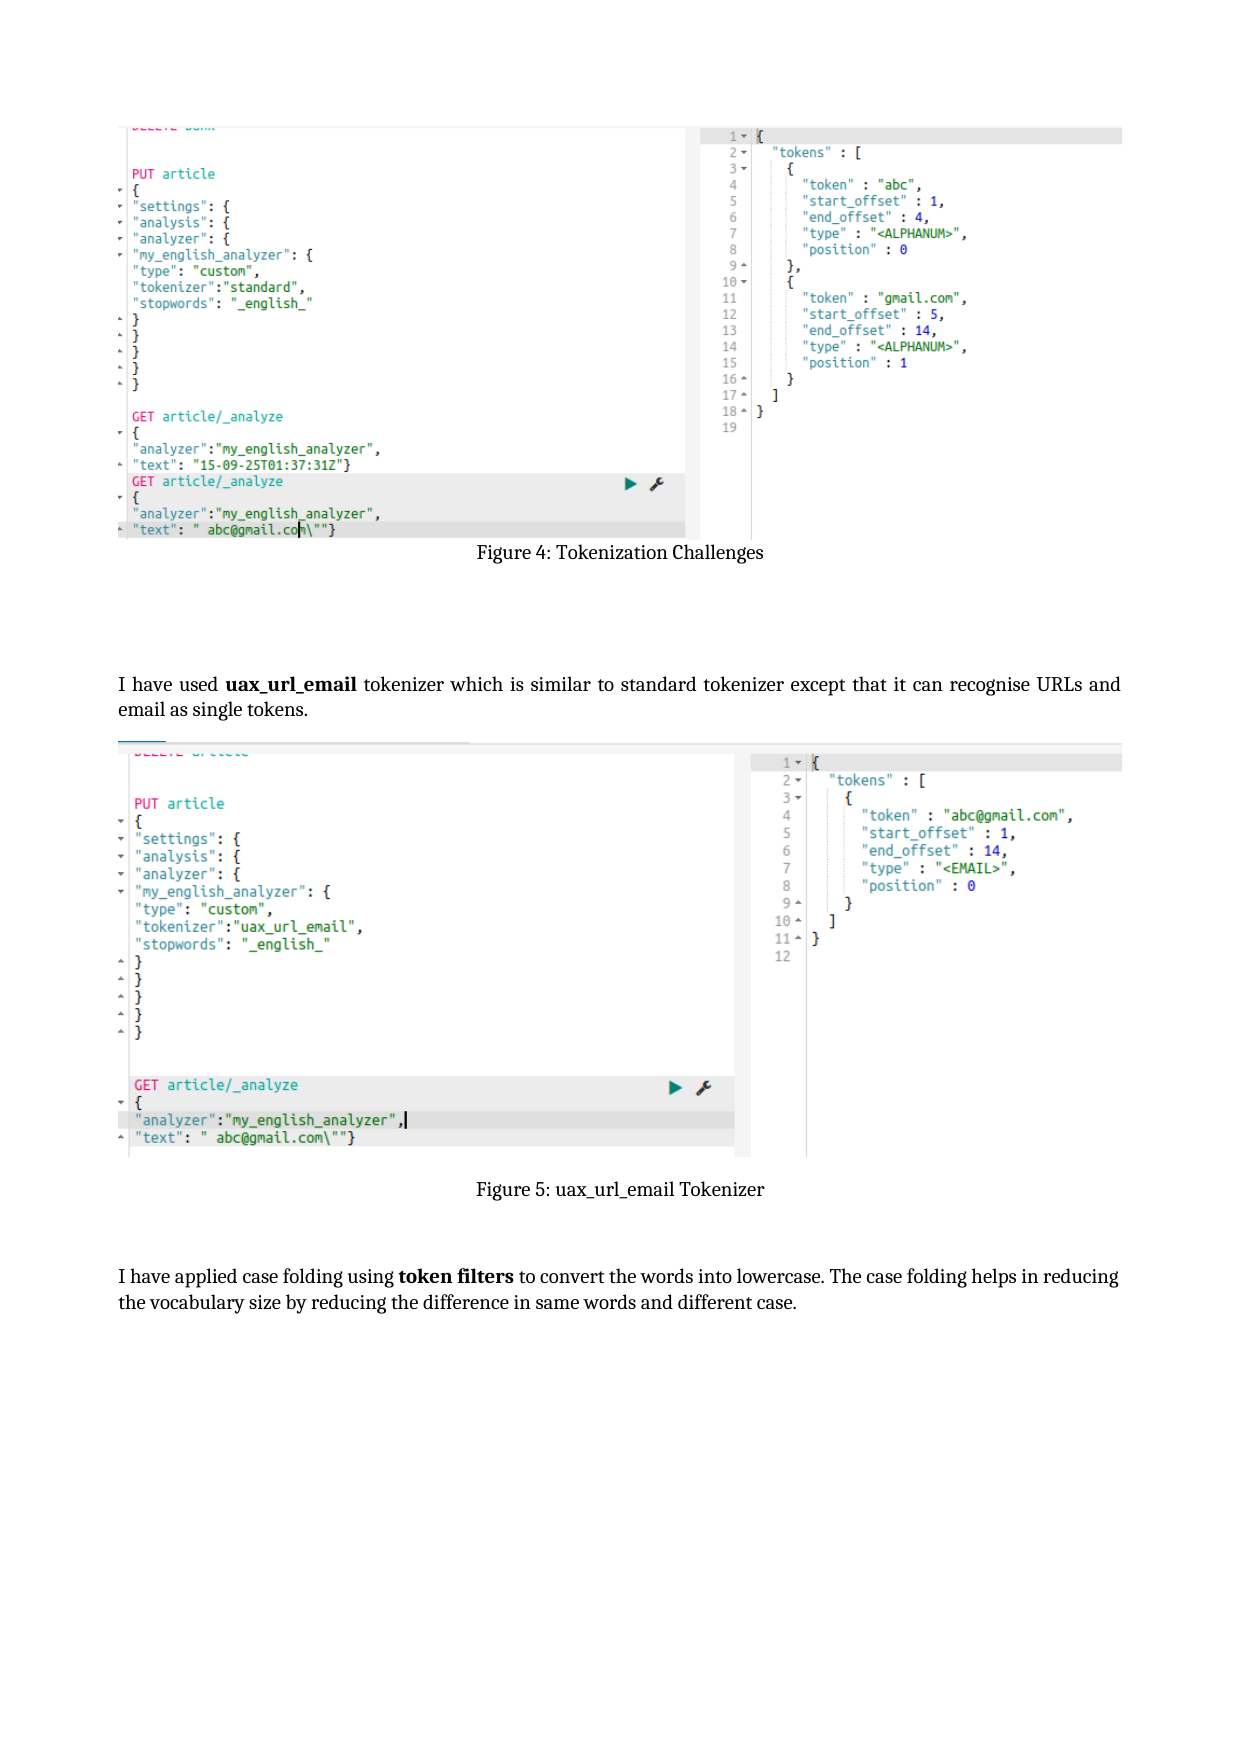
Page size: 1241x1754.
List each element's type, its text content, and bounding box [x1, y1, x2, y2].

text I have used uax_url_email tokenizer which is similar to standard tokenizer except that it can recognise URLs and email as single tokens. [118, 673, 1122, 722]
picture [118, 126, 1123, 540]
text Figure 4: Tokenization Challenges [118, 540, 1122, 565]
text Figure 5: uax_url_email Tokenizer [118, 1157, 1122, 1201]
picture [118, 741, 1123, 1157]
text I have applied case folding using token filters to convert the words into lowercase. The case folding helps in reducing the vocabulary size by reducing the difference in same words and different case. [118, 1265, 1122, 1314]
